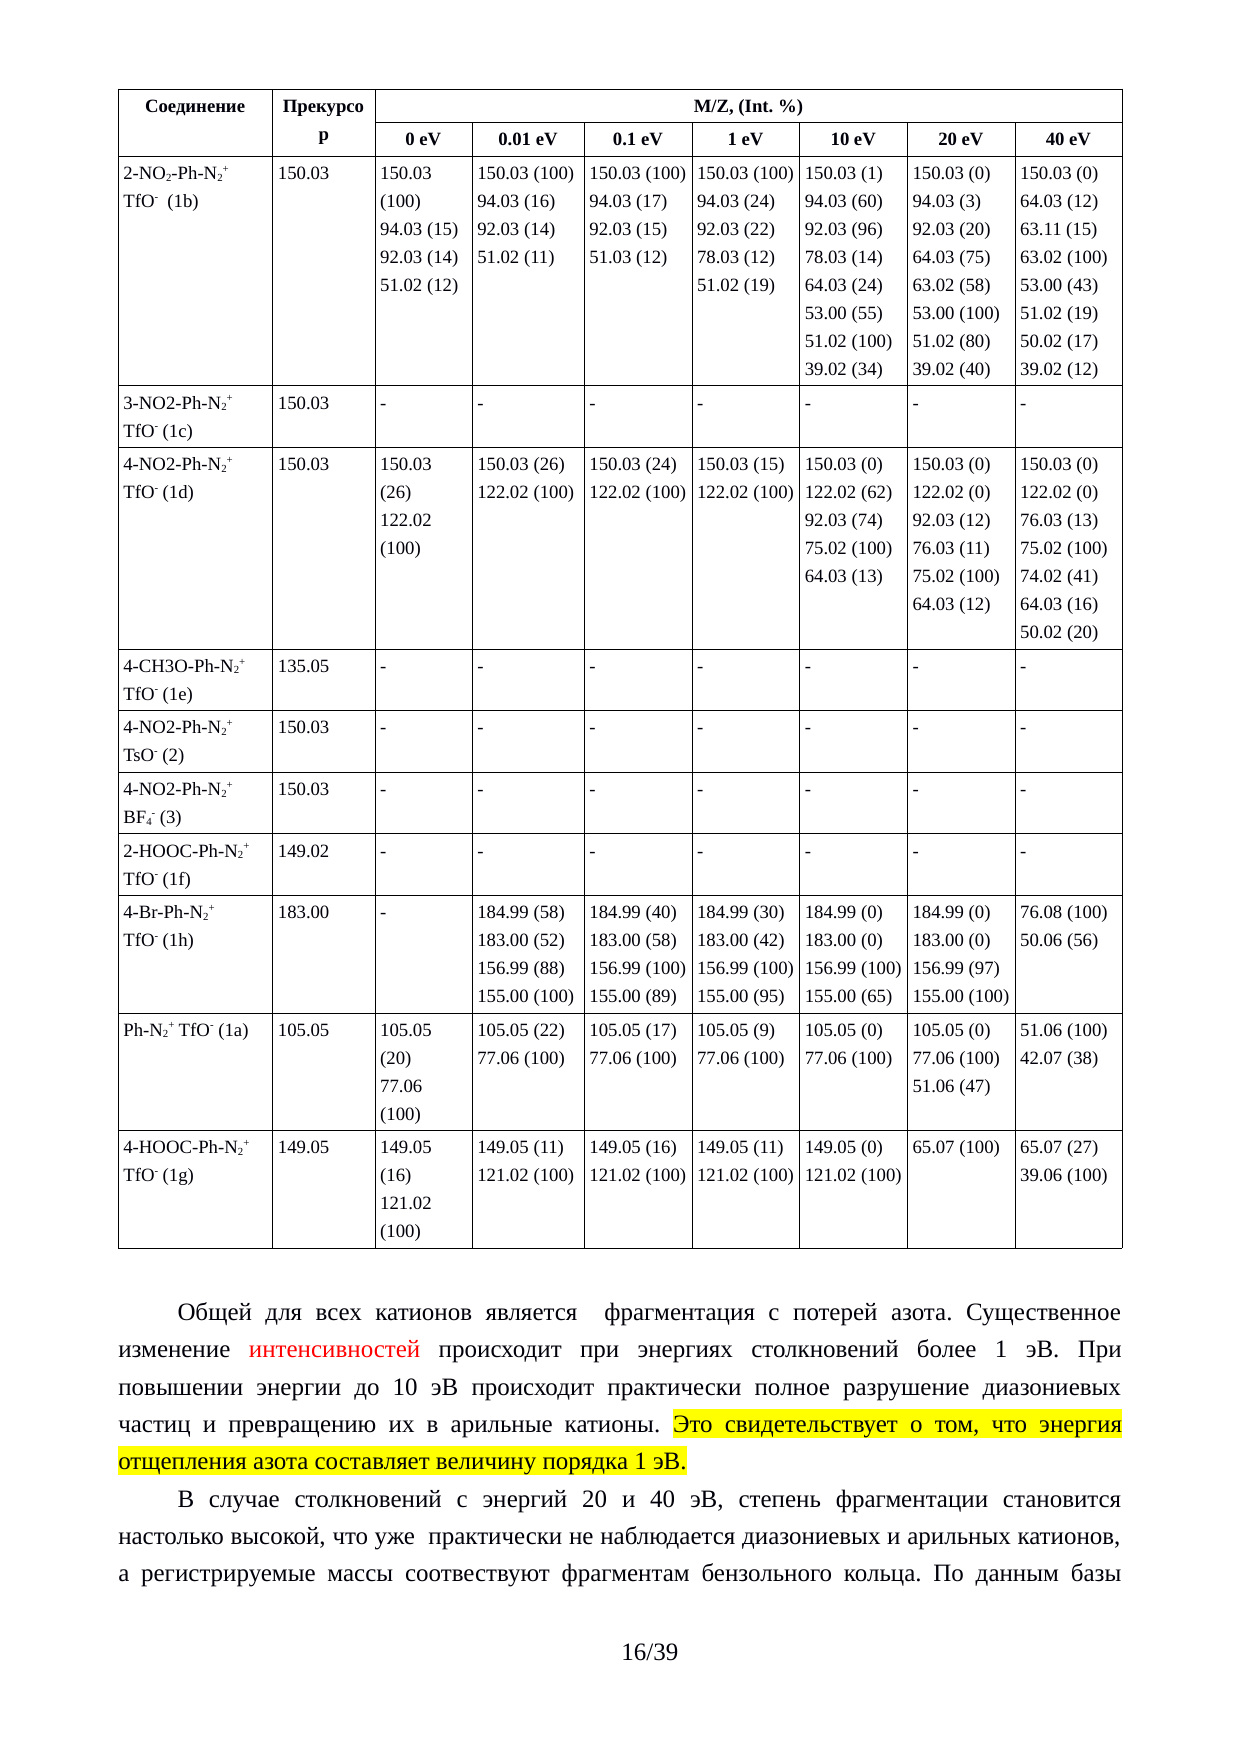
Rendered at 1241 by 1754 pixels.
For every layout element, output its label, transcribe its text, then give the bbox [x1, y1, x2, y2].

table_cell 150.03 (100) 94.03 (15) 92.03 (14) 51.02 (12) [376, 157, 472, 385]
table_cell - [908, 773, 1015, 833]
table_cell - [585, 650, 692, 710]
table_cell 183.00 [273, 896, 375, 1012]
table_cell 184.99 (0) 183.00 (0) 156.99 (100) 155.00 (65) [800, 896, 907, 1012]
table_cell 149.05 (11) 121.02 (100) [473, 1131, 584, 1248]
table_cell 184.99 (0) 183.00 (0) 156.99 (97) 155.00 (100) [908, 896, 1015, 1012]
table_cell - [376, 650, 472, 710]
table_cell - [800, 386, 907, 447]
table_cell - [693, 386, 799, 447]
table_cell 135.05 [273, 650, 375, 710]
table_cell 150.03 [273, 773, 375, 833]
table_cell - [473, 386, 584, 447]
table_cell 149.05 (11) 121.02 (100) [693, 1131, 799, 1248]
table_cell 184.99 (40) 183.00 (58) 156.99 (100) 155.00 (89) [585, 896, 692, 1012]
table_cell - [585, 386, 692, 447]
text Общей для всех катионов является фрагментация с потерей азота. Существенное изменение интенсивностей происходит при энергиях столкновений более 1 эВ. При повышении энергии до 10 эВ происходит практически полное разрушение диазониевых частиц и превращению их в арильные катионы. Это свидетельствует о том, что энергия отщепления азота составляет величину порядка 1 эВ. [118, 1297, 1122, 1475]
table_cell 150.03 [273, 711, 375, 772]
table_cell 4-CH3O-Ph-N2+ TfO- (1e) [119, 650, 272, 710]
table_cell 105.05 [273, 1014, 375, 1130]
table_cell 150.03 (0) 122.02 (0) 76.03 (13) 75.02 (100) 74.02 (41) 64.03 (16) 50.02 (20) [1016, 448, 1122, 648]
table_cell 149.02 [273, 834, 375, 895]
table_cell - [473, 711, 584, 772]
table_cell - [1016, 650, 1122, 710]
table_cell 150.03 (26) 122.02 (100) [473, 448, 584, 648]
table_cell - [473, 773, 584, 833]
table_cell 10 eV [800, 123, 907, 156]
table_cell - [693, 834, 799, 895]
table_cell - [693, 773, 799, 833]
table_cell 150.03 (1) 94.03 (60) 92.03 (96) 78.03 (14) 64.03 (24) 53.00 (55) 51.02 (100) 39.02 (34) [800, 157, 907, 385]
table_cell 150.03 (100) 94.03 (17) 92.03 (15) 51.03 (12) [585, 157, 692, 385]
table_cell - [1016, 773, 1122, 833]
table_cell 150.03 (0) 122.02 (62) 92.03 (74) 75.02 (100) 64.03 (13) [800, 448, 907, 648]
table_cell - [1016, 711, 1122, 772]
table_cell - [376, 834, 472, 895]
table_cell 51.06 (100) 42.07 (38) [1016, 1014, 1122, 1130]
table_cell - [908, 711, 1015, 772]
table_cell 4-NO2-Ph-N2+ TfO- (1d) [119, 448, 272, 648]
table_cell 105.05 (0) 77.06 (100) 51.06 (47) [908, 1014, 1015, 1130]
table_cell 4-Br-Ph-N2+ TfO- (1h) [119, 896, 272, 1012]
table_cell - [473, 834, 584, 895]
table_cell - [585, 711, 692, 772]
table_cell 149.05 (16) 121.02 (100) [376, 1131, 472, 1248]
table_cell 76.08 (100) 50.06 (56) [1016, 896, 1122, 1012]
table_cell 150.03 [273, 386, 375, 447]
table_cell - [376, 773, 472, 833]
table_header M/Z, (Int. %) [376, 90, 1122, 122]
table_cell - [585, 773, 692, 833]
table_cell - [1016, 386, 1122, 447]
table_cell - [800, 711, 907, 772]
table_cell 150.03 (100) 94.03 (24) 92.03 (22) 78.03 (12) 51.02 (19) [693, 157, 799, 385]
table_cell 2-HOOC-Ph-N2+ TfO- (1f) [119, 834, 272, 895]
table_cell 4-HOOC-Ph-N2+ TfO- (1g) [119, 1131, 272, 1248]
table_cell 184.99 (30) 183.00 (42) 156.99 (100) 155.00 (95) [693, 896, 799, 1012]
table_cell Ph-N2+ TfO- (1a) [119, 1014, 272, 1130]
table_cell - [908, 650, 1015, 710]
table_cell 3-NO2-Ph-N2+ TfO- (1c) [119, 386, 272, 447]
table_cell 149.05 (16) 121.02 (100) [585, 1131, 692, 1248]
table_cell - [585, 834, 692, 895]
table_cell 149.05 (0) 121.02 (100) [800, 1131, 907, 1248]
table_cell - [908, 386, 1015, 447]
table_header Прекурсор [273, 90, 375, 156]
table_cell - [376, 896, 472, 1012]
table_cell - [800, 650, 907, 710]
table_cell 184.99 (58) 183.00 (52) 156.99 (88) 155.00 (100) [473, 896, 584, 1012]
table_cell 150.03 [273, 448, 375, 648]
table_cell - [376, 386, 472, 447]
table_cell 105.05 (20) 77.06 (100) [376, 1014, 472, 1130]
table_cell - [1016, 834, 1122, 895]
table_cell 65.07 (100) [908, 1131, 1015, 1248]
table_cell 150.03 (0) 122.02 (0) 92.03 (12) 76.03 (11) 75.02 (100) 64.03 (12) [908, 448, 1015, 648]
table_cell - [800, 773, 907, 833]
table_cell 150.03 (26) 122.02 (100) [376, 448, 472, 648]
table_cell 105.05 (17) 77.06 (100) [585, 1014, 692, 1130]
table_cell 0 eV [376, 123, 472, 156]
table_cell 40 eV [1016, 123, 1122, 156]
table_cell - [908, 834, 1015, 895]
table_cell 4-NO2-Ph-N2+ TsO- (2) [119, 711, 272, 772]
table_cell 150.03 (100) 94.03 (16) 92.03 (14) 51.02 (11) [473, 157, 584, 385]
table_cell - [473, 650, 584, 710]
table_cell 105.05 (22) 77.06 (100) [473, 1014, 584, 1130]
table_cell - [693, 711, 799, 772]
table_cell - [376, 711, 472, 772]
table_cell 150.03 [273, 157, 375, 385]
table_cell 2-NO2-Ph-N2+ TfO- (1b) [119, 157, 272, 385]
table_cell 1 eV [693, 123, 799, 156]
table_cell 149.05 [273, 1131, 375, 1248]
text В случае столкновений с энергий 20 и 40 эВ, степень фрагментации становится настолько высокой, что уже практически не наблюдается диазониевых и арильных катионов, а регистрируемые массы соотвествуют фрагментам бензольного кольца. По данным базы [118, 1484, 1122, 1587]
table_cell - [693, 650, 799, 710]
table_cell 105.05 (9) 77.06 (100) [693, 1014, 799, 1130]
table_cell 105.05 (0) 77.06 (100) [800, 1014, 907, 1130]
table_cell - [800, 834, 907, 895]
table_header Соединение [119, 90, 272, 156]
table_cell 150.03 (15) 122.02 (100) [693, 448, 799, 648]
table_cell 150.03 (24) 122.02 (100) [585, 448, 692, 648]
table_cell 0.01 eV [473, 123, 584, 156]
table_cell 0.1 eV [585, 123, 692, 156]
table_cell 65.07 (27) 39.06 (100) [1016, 1131, 1122, 1248]
table_cell 20 eV [908, 123, 1015, 156]
table_cell 150.03 (0) 64.03 (12) 63.11 (15) 63.02 (100) 53.00 (43) 51.02 (19) 50.02 (17) 39.02 (12) [1016, 157, 1122, 385]
table_cell 4-NO2-Ph-N2+ BF4- (3) [119, 773, 272, 833]
table_cell 150.03 (0) 94.03 (3) 92.03 (20) 64.03 (75) 63.02 (58) 53.00 (100) 51.02 (80) 39.02 (40) [908, 157, 1015, 385]
